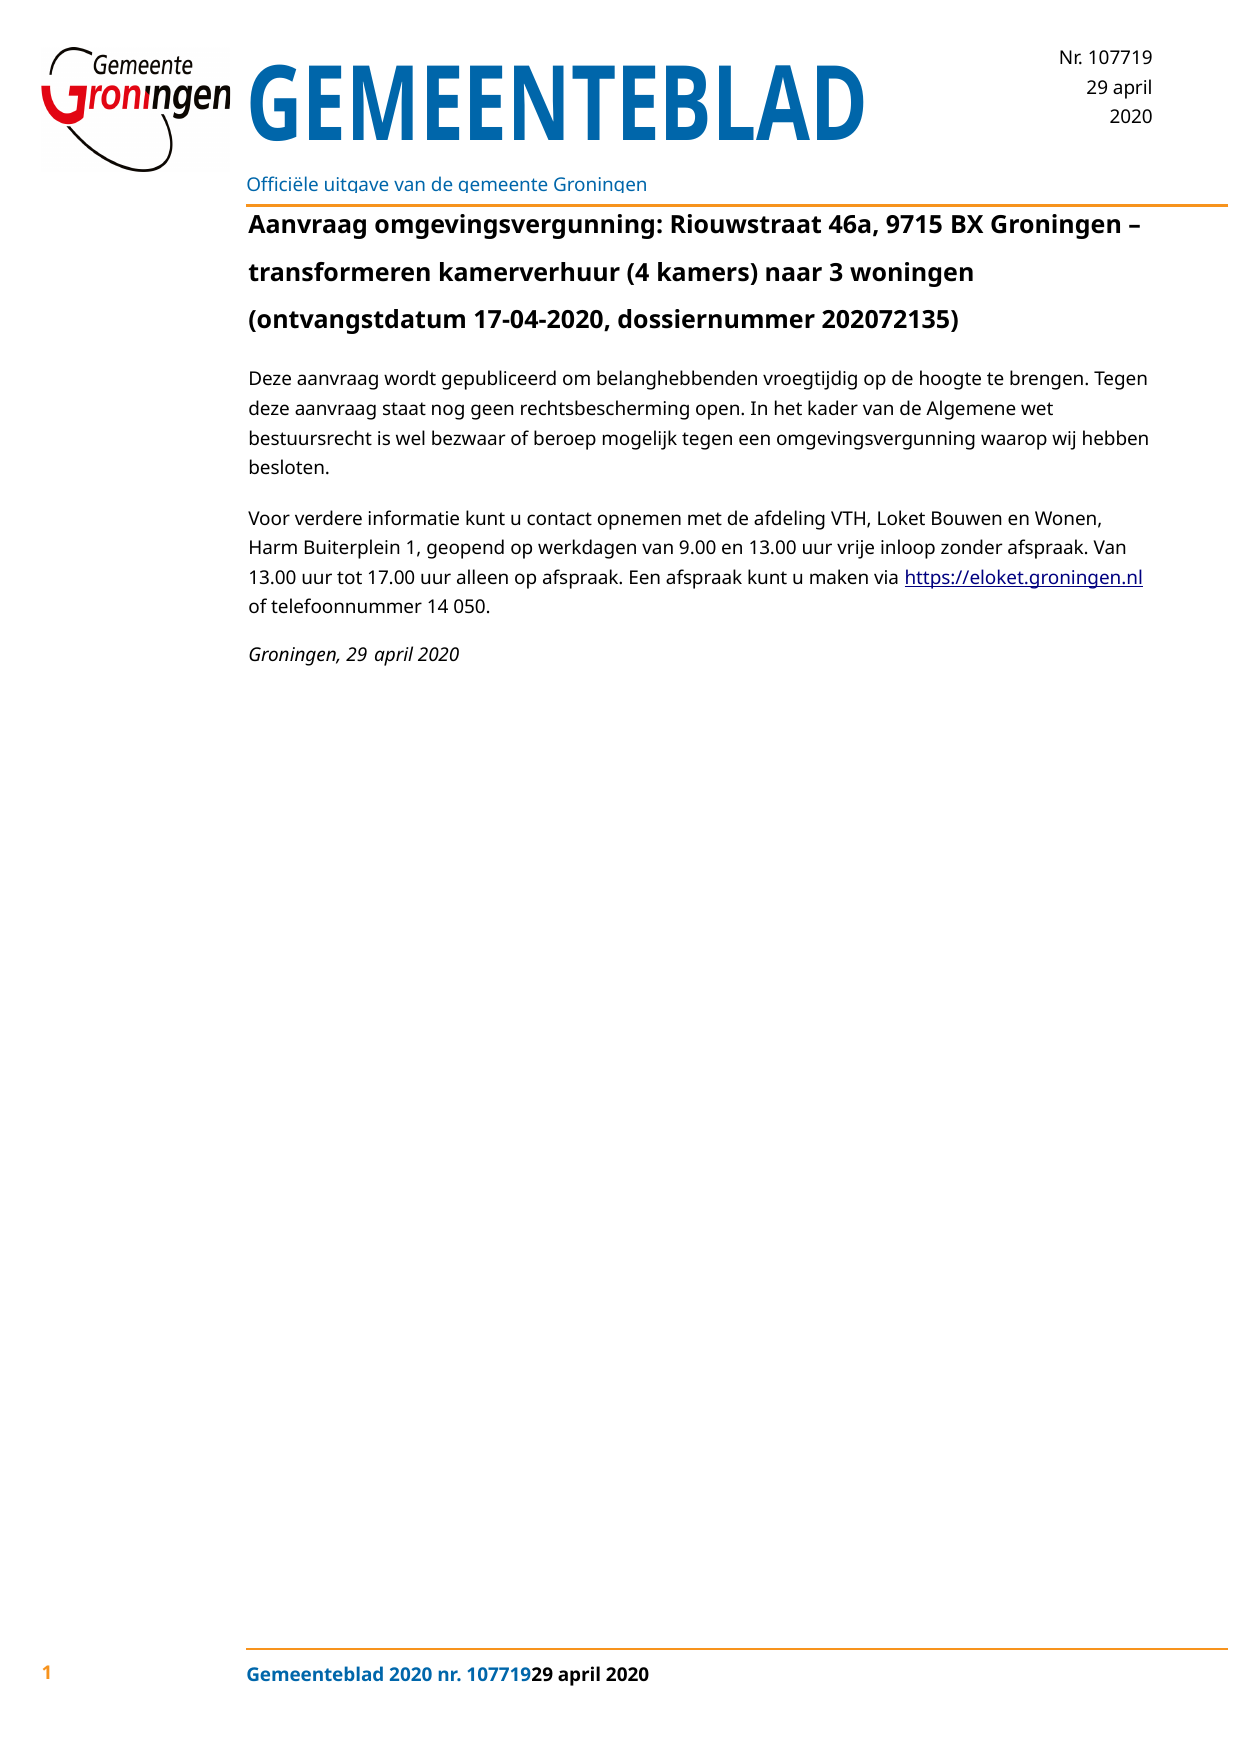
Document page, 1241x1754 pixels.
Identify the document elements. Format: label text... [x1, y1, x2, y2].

picture [41, 47, 231, 172]
text Groningen, 29 april 2020 [248, 641, 1152, 667]
text Voor verdere informatie kunt u contact opnemen met de afdeling VTH, Loket Bouwen en Wonen, Harm Buiterplein 1, geopend op werkdagen van 9.00 en 13.00 uur vrije inloop zonder afspraak. Van 13.00 uur tot 17.00 uur alleen op afspraak. Een afspraak kunt u maken via https://eloket.groningen.nl of telefoonnummer 14 050. [248, 505, 1152, 619]
text Deze aanvraag wordt gepubliceerd om belanghebbenden vroegtijdig op de hoogte te brengen. Tegen deze aanvraag staat nog geen rechtsbescherming open. In het kader van de Algemene wet bestuursrecht is wel bezwaar of beroep mogelijk tegen een omgevingsvergunning waarop wij hebben besloten. [248, 366, 1152, 480]
text Aanvraag omgevingsvergunning: Riouwstraat 46a, 9715 BX Groningen – transformeren kamerverhuur (4 kamers) naar 3 woningen (ontvangstdatum 17-04-2020, dossiernummer 202072135) [248, 207, 1152, 336]
